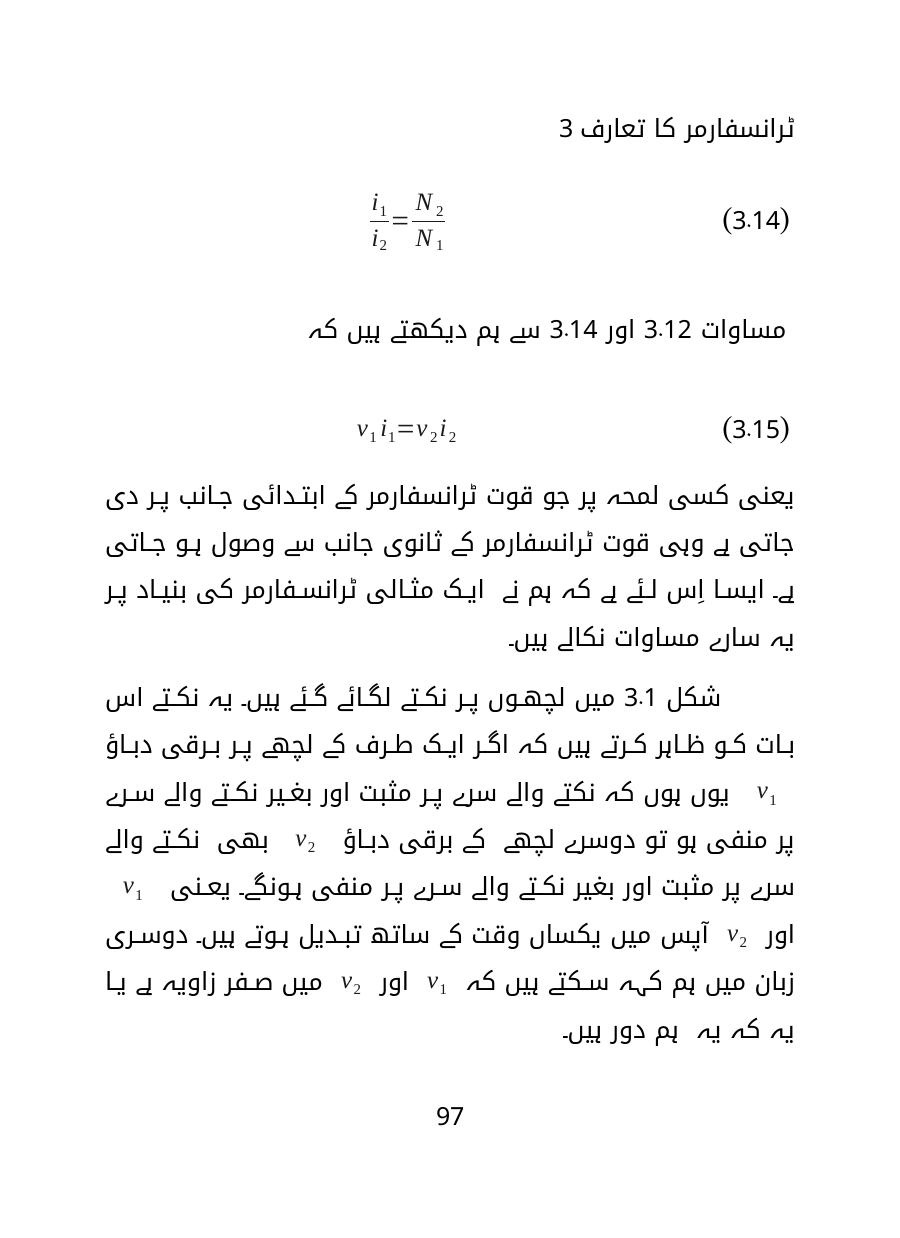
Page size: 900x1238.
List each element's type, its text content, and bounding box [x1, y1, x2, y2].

table_header (3.14) [701, 182, 795, 273]
text یعنی کسی لمحہ پر جو قوت ٹرانسفارمر کے ابتدائی جانب پر دی جاتی ہے وہی قوت ٹرانسفارمر کے ثانوی جانب سے وصول ہو جاتی ہے۔ ایسا اِس لئے ہے کہ ہم نے ایک مثالی ٹرانسفارمر کی بنیاد پر یہ سارے مساوات نکالے ہیں۔ [105, 472, 795, 662]
text مساوات 3.12 اور 3.14 سے ہم دیکھتے ہیں کہ [105, 307, 795, 354]
table_header (3.15) [699, 401, 795, 472]
text شکل 3.1 میں لچھوں پر نکتے لگائے گئے ہیں۔ یہ نکتے اس بات کو ظاہر کرتے ہیں کہ اگر ایک طرف کے لچھے پر برقی دباؤ یوں ہوں کہ نکتے والے سرے پر مثبت اور بغیر نکتے والے سرے پر منفی ہو تو دوسرے لچھے کے برقی دباؤ بھی نکتے والے سرے پر مثبت اور بغیر نکتے والے سرے پر منفی ہونگے۔ یعنی اورآپس میں یکساں وقت کے ساتھ تبدیل ہوتے ہیں۔ دوسری زبان میں ہم کہہ سکتے ہیں کہاورمیں صفر زاویہ ہے یا یہ کہ یہ ہم دور ہیں۔ [105, 674, 795, 1053]
table_header [105, 401, 699, 472]
table_header [105, 182, 701, 273]
